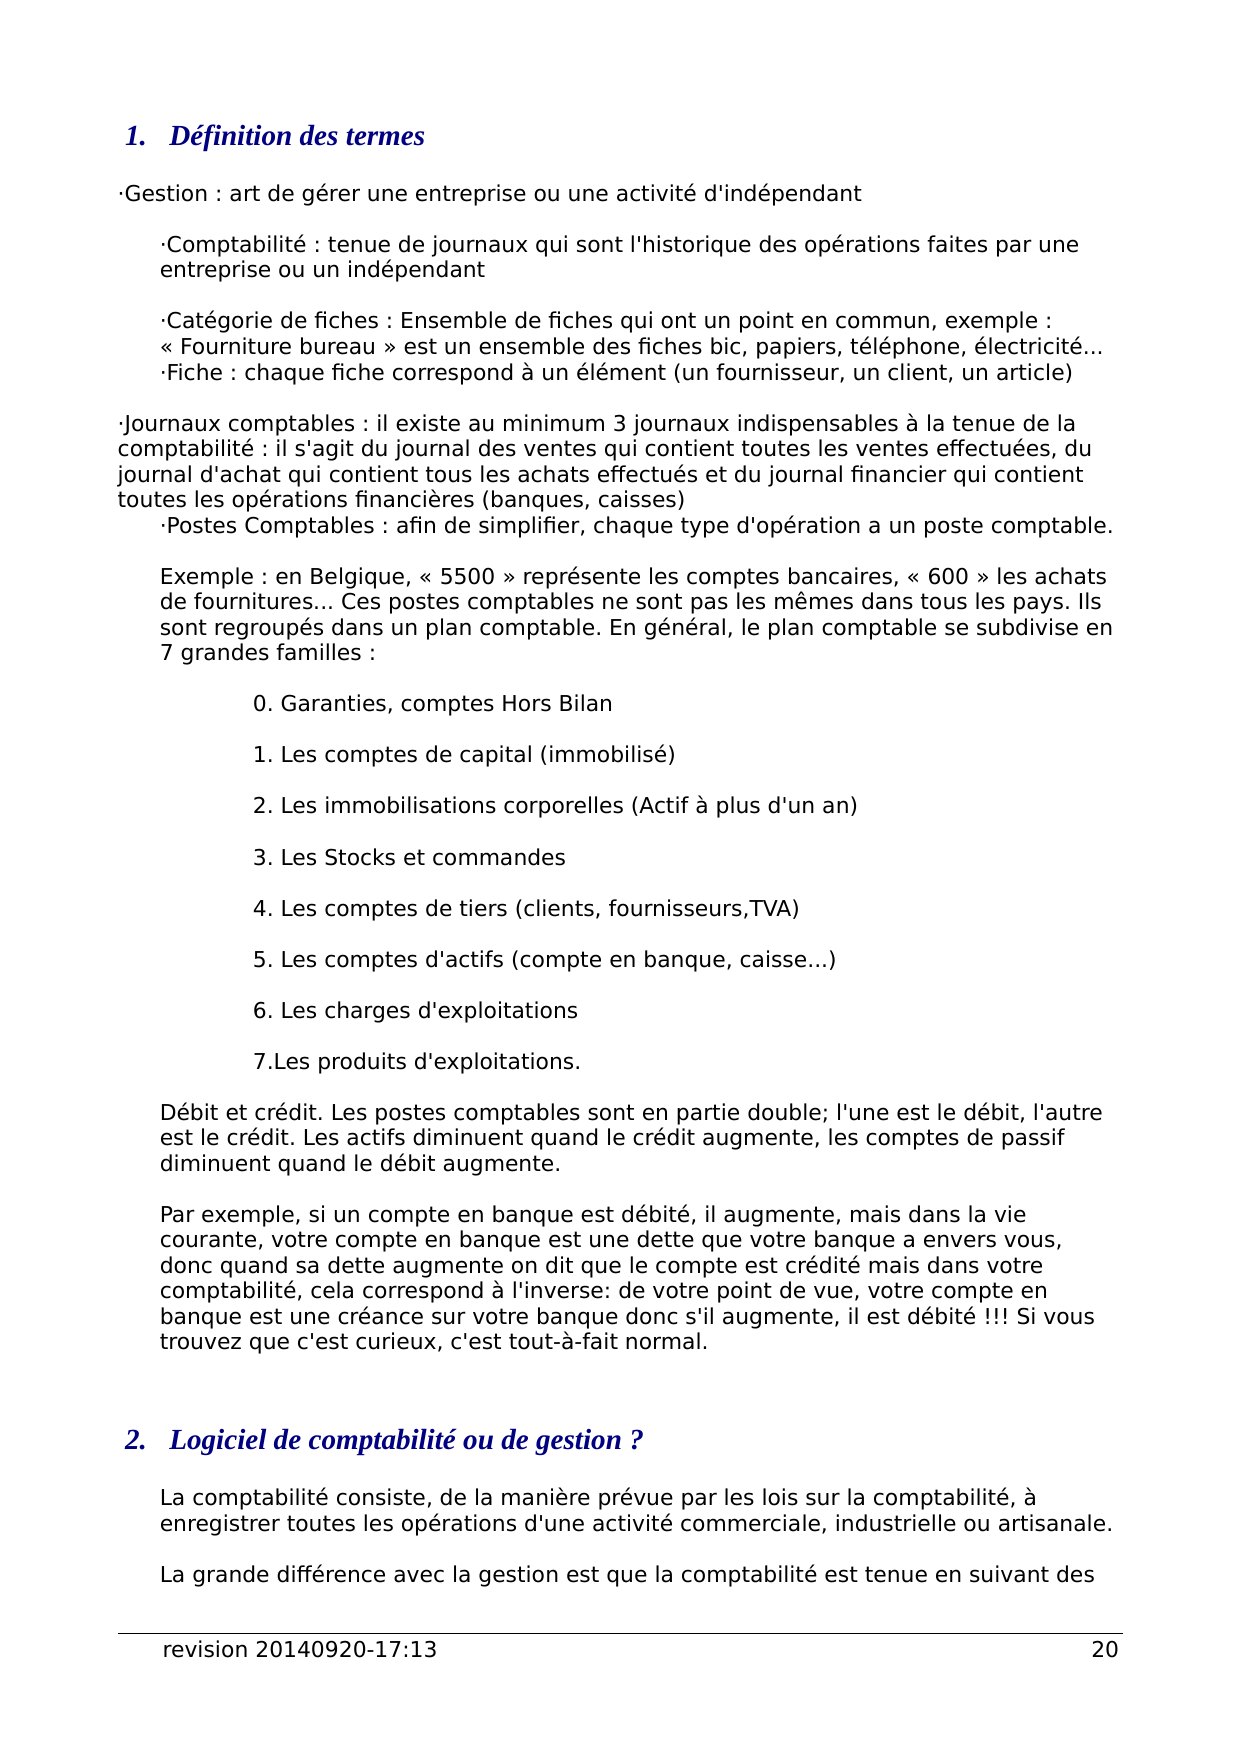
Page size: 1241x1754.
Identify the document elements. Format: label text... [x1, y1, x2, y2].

text 3. Les Stocks et commandes [159, 844, 1123, 870]
text 7.Les produits d'exploitations. [159, 1049, 1123, 1074]
text Par exemple, si un compte en banque est débité, il augmente, mais dans la vie courante, votre compte en banque est une dette que votre banque a envers vous, donc quand sa dette augmente on dit que le compte est crédité mais dans votre comptabilité, cela correspond à l'inverse: de votre point de vue, votre compte en banque est une créance sur votre banque donc s'il augmente, il est débité !!! Si vous trouvez que c'est curieux, c'est tout-à-fait normal. [159, 1202, 1123, 1355]
text 5. Les comptes d'actifs (compte en banque, caisse...) [159, 947, 1123, 972]
text ·Catégorie de fiches : Ensemble de fiches qui ont un point en commun, exemple : « Fourniture bureau » est un ensemble des fiches bic, papiers, téléphone, électricité... [159, 309, 1123, 360]
text 6. Les charges d'exploitations [159, 998, 1123, 1023]
text La grande différence avec la gestion est que la comptabilité est tenue en suivant des [159, 1562, 1123, 1588]
text Débit et crédit. Les postes comptables sont en partie double; l'une est le débit, l'autre est le crédit. Les actifs diminuent quand le crédit augmente, les comptes de passif diminuent quand le débit augmente. [159, 1100, 1123, 1176]
text 2. Les immobilisations corporelles (Actif à plus d'un an) [159, 793, 1123, 819]
text ·Fiche : chaque fiche correspond à un élément (un fournisseur, un client, un article) [159, 360, 1123, 385]
subtitle Définition des termes [117, 118, 1123, 152]
text ·Gestion : art de gérer une entreprise ou une activité d'indépendant [117, 181, 1121, 207]
text ·Journaux comptables : il existe au minimum 3 journaux indispensables à la tenue de la comptabilité : il s'agit du journal des ventes qui contient toutes les ventes effectuées, du journal d'achat qui contient tous les achats effectués et du journal financier qui contient toutes les opérations financières (banques, caisses) [117, 411, 1132, 513]
text Exemple : en Belgique, « 5500 » représente les comptes bancaires, « 600 » les achats de fournitures... Ces postes comptables ne sont pas les mêmes dans tous les pays. Ils sont regroupés dans un plan comptable. En général, le plan comptable se subdivise en 7 grandes familles : [159, 564, 1123, 666]
text 1. Les comptes de capital (immobilisé) [159, 742, 1123, 768]
text 4. Les comptes de tiers (clients, fournisseurs,TVA) [159, 896, 1123, 921]
text ·Comptabilité : tenue de journaux qui sont l'historique des opérations faites par une entreprise ou un indépendant [159, 232, 1123, 283]
text 0. Garanties, comptes Hors Bilan [159, 691, 1123, 717]
text ·Postes Comptables : afin de simplifier, chaque type d'opération a un poste comptable. [159, 513, 1123, 538]
text La comptabilité consiste, de la manière prévue par les lois sur la comptabilité, à enregistrer toutes les opérations d'une activité commerciale, industrielle ou artisanale. [159, 1486, 1123, 1537]
subtitle Logiciel de comptabilité ou de gestion ? [117, 1422, 1123, 1456]
